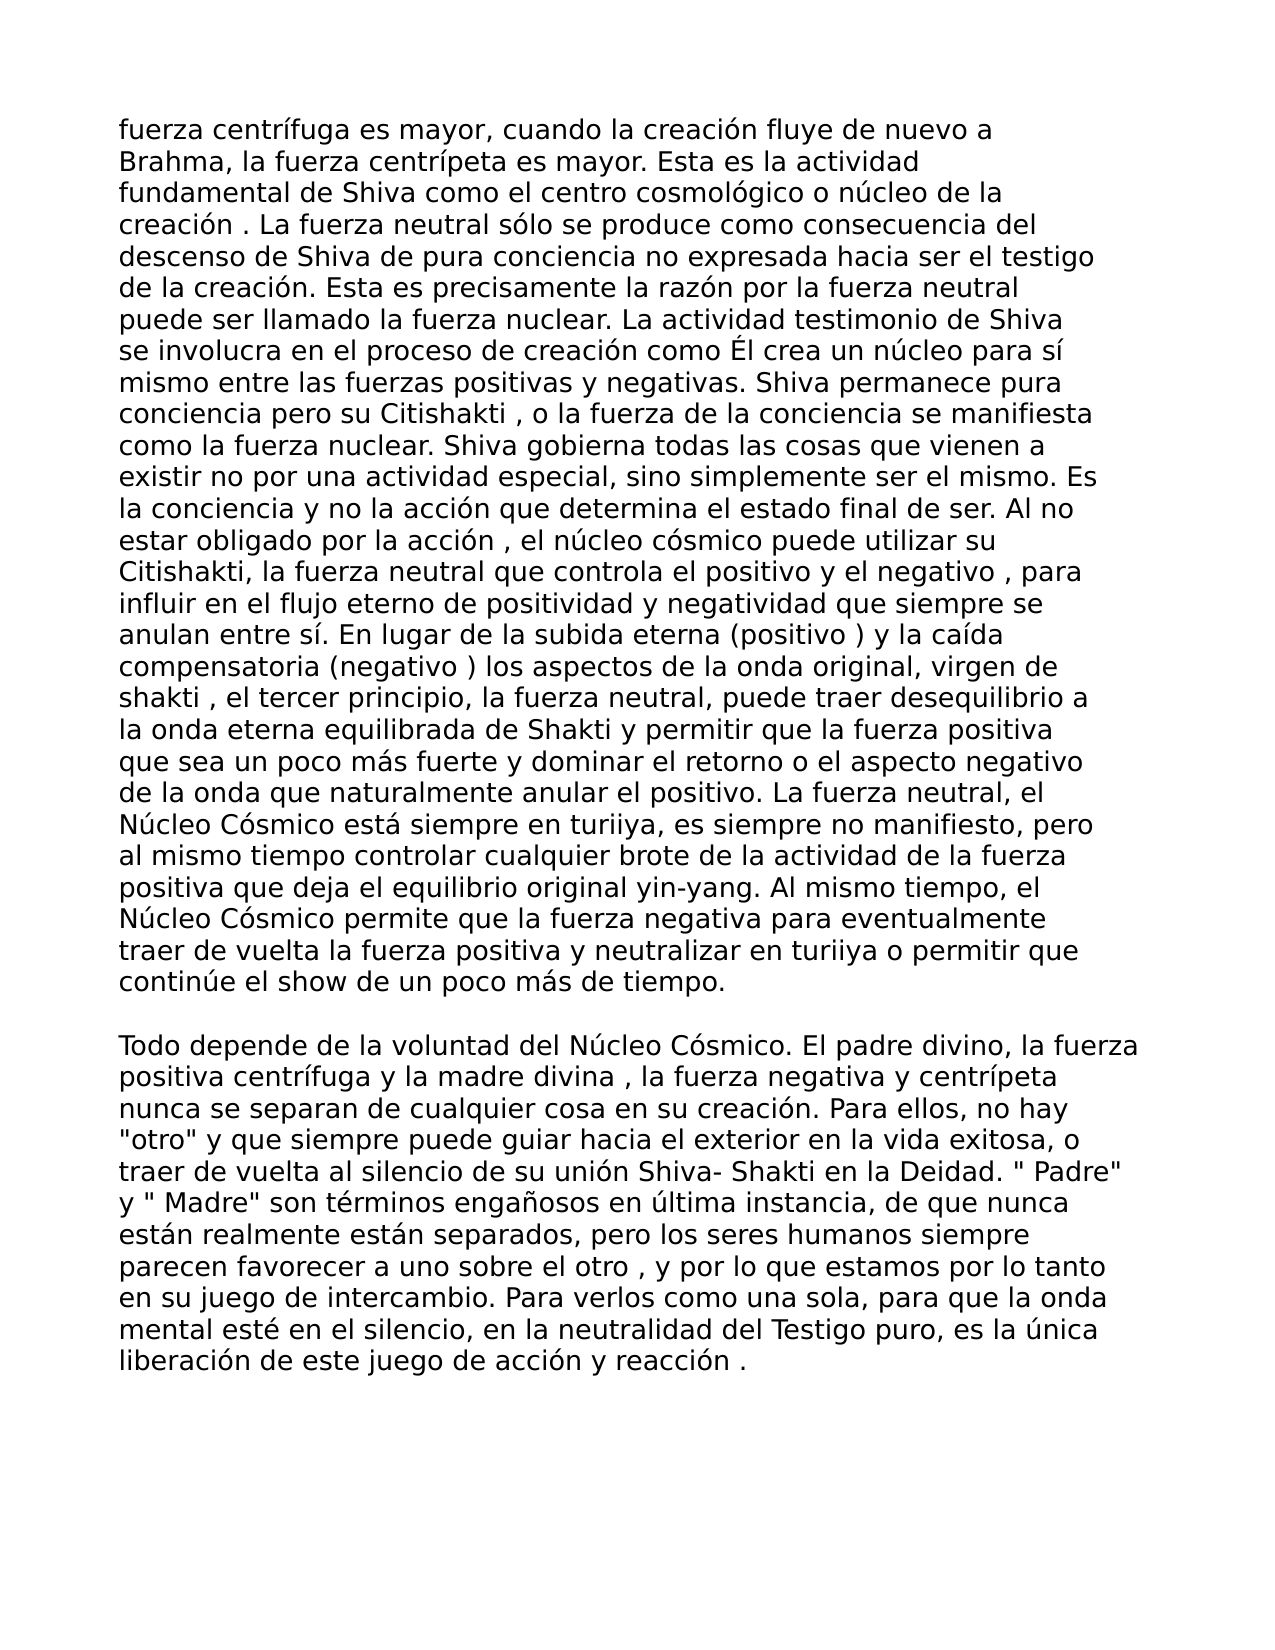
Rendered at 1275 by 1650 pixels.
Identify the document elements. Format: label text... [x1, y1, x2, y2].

text fuerza centrífuga es mayor, cuando la creación fluye de nuevo a Brahma, la fuerza centrípeta es mayor. Esta es la actividad fundamental de Shiva como el centro cosmológico o núcleo de la creación . La fuerza neutral sólo se produce como consecuencia del descenso de Shiva de pura conciencia no expresada hacia ser el testigo de la creación. Esta es precisamente la razón por la fuerza neutral puede ser llamado la fuerza nuclear. La actividad testimonio de Shiva se involucra en el proceso de creación como Él crea un núcleo para sí mismo entre las fuerzas positivas y negativas. Shiva permanece pura conciencia pero su Citishakti , o la fuerza de la conciencia se manifiesta como la fuerza nuclear. Shiva gobierna todas las cosas que vienen a existir no por una actividad especial, sino simplemente ser el mismo. Es la conciencia y no la acción que determina el estado final de ser. Al no estar obligado por la acción , el núcleo cósmico puede utilizar su Citishakti, la fuerza neutral que controla el positivo y el negativo , para influir en el flujo eterno de positividad y negatividad que siempre se anulan entre sí. En lugar de la subida eterna (positivo ) y la caída compensatoria (negativo ) los aspectos de la onda original, virgen de shakti , el tercer principio, la fuerza neutral, puede traer desequilibrio a la onda eterna equilibrada de Shakti y permitir que la fuerza positiva que sea un poco más fuerte y dominar el retorno o el aspecto negativo de la onda que naturalmente anular el positivo. La fuerza neutral, el Núcleo Cósmico está siempre en turiiya, es siempre no manifiesto, pero al mismo tiempo controlar cualquier brote de la actividad de la fuerza positiva que deja el equilibrio original yin-yang. Al mismo tiempo, el Núcleo Cósmico permite que la fuerza negativa para eventualmente traer de vuelta la fuerza positiva y neutralizar en turiiya o permitir que continúe el show de un poco más de tiempo. [118, 114, 1101, 998]
text Todo depende de la voluntad del Núcleo Cósmico. El padre divino, la fuerza positiva centrífuga y la madre divina , la fuerza negativa y centrípeta nunca se separan de cualquier cosa en su creación. Para ellos, no hay "otro" y que siempre puede guiar hacia el exterior en la vida exitosa, o traer de vuelta al silencio de su unión Shiva- Shakti en la Deidad. " Padre" y " Madre" son términos engañosos en última instancia, de que nunca están realmente están separados, pero los seres humanos siempre parecen favorecer a uno sobre el otro , y por lo que estamos por lo tanto en su juego de intercambio. Para verlos como una sola, para que la onda mental esté en el silencio, en la neutralidad del Testigo puro, es la única liberación de este juego de acción y reacción . [118, 1030, 1144, 1377]
